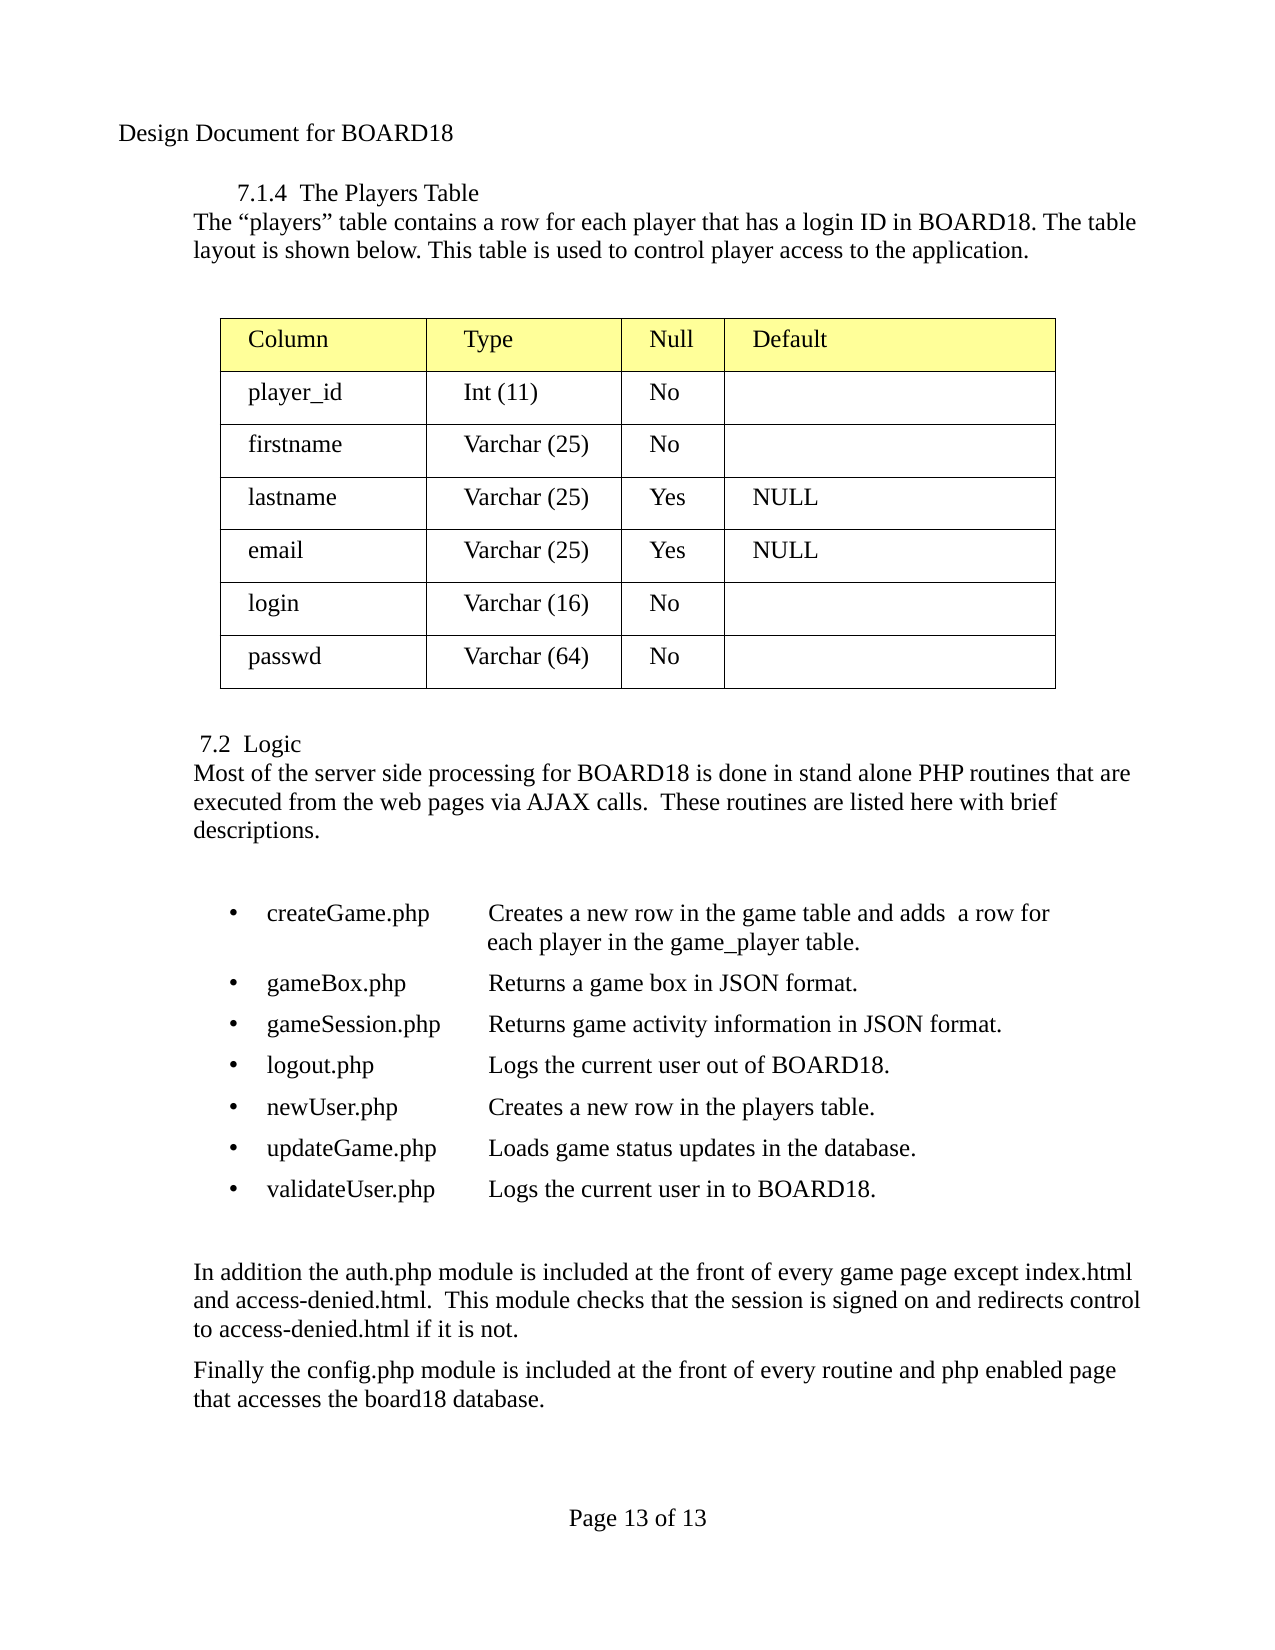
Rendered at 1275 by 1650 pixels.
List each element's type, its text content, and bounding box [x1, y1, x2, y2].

table_cell passwd [221, 636, 426, 688]
table_cell NULL [725, 478, 1055, 529]
table_cell Varchar (25) [427, 425, 621, 477]
table_cell Int (11) [427, 372, 621, 424]
table_cell Varchar (64) [427, 636, 621, 688]
table_cell Yes [622, 478, 724, 529]
table_cell No [622, 425, 724, 477]
text Most of the server side processing for BOARD18 is done in stand alone PHP routines that are executed from the web pages via AJAX calls. These routines are listed here with brief descriptions. [193, 758, 1157, 844]
table_cell lastname [221, 478, 426, 529]
table_cell No [622, 583, 724, 635]
text In addition the auth.php module is included at the front of every game page except index.html and access-denied.html. This module checks that the session is signed on and redirects control to access-denied.html if it is not. [193, 1257, 1157, 1343]
text each player in the game_player table. [487, 927, 1157, 955]
list validateUser.php Logs the current user in to BOARD18. [229, 1174, 1157, 1203]
table_cell No [622, 372, 724, 424]
table_cell [725, 583, 1055, 635]
table_cell [725, 425, 1055, 477]
list gameBox.php Returns a game box in JSON format. [229, 968, 1157, 997]
list updateGame.php Loads game status updates in the database. [229, 1133, 1157, 1162]
list gameSession.php Returns game activity information in JSON format. [229, 1009, 1157, 1038]
table_cell [725, 636, 1055, 688]
table_cell player_id [221, 372, 426, 424]
list The Players Table [231, 178, 1157, 207]
list Logic [193, 729, 1157, 758]
text The “players” table contains a row for each player that has a login ID in BOARD18. The table layout is shown below. This table is used to control player access to the application. [193, 207, 1157, 264]
table_cell login [221, 583, 426, 635]
list newUser.php Creates a new row in the players table. [229, 1092, 1157, 1120]
list logout.php Logs the current user out of BOARD18. [229, 1050, 1157, 1079]
table_cell firstname [221, 425, 426, 477]
text Finally the config.php module is included at the front of every routine and php enabled page that accesses the board18 database. [193, 1355, 1157, 1413]
table_header Column [221, 319, 426, 371]
table_cell Yes [622, 530, 724, 582]
list createGame.php Creates a new row in the game table and adds a row for [229, 898, 1157, 927]
table_cell NULL [725, 530, 1055, 582]
table_header Null [622, 319, 724, 371]
table_cell Varchar (25) [427, 530, 621, 582]
table_cell email [221, 530, 426, 582]
table_cell No [622, 636, 724, 688]
table_cell Varchar (16) [427, 583, 621, 635]
table_cell Varchar (25) [427, 478, 621, 529]
table_header Type [427, 319, 621, 371]
table_cell [725, 372, 1055, 424]
table_header Default [725, 319, 1055, 371]
